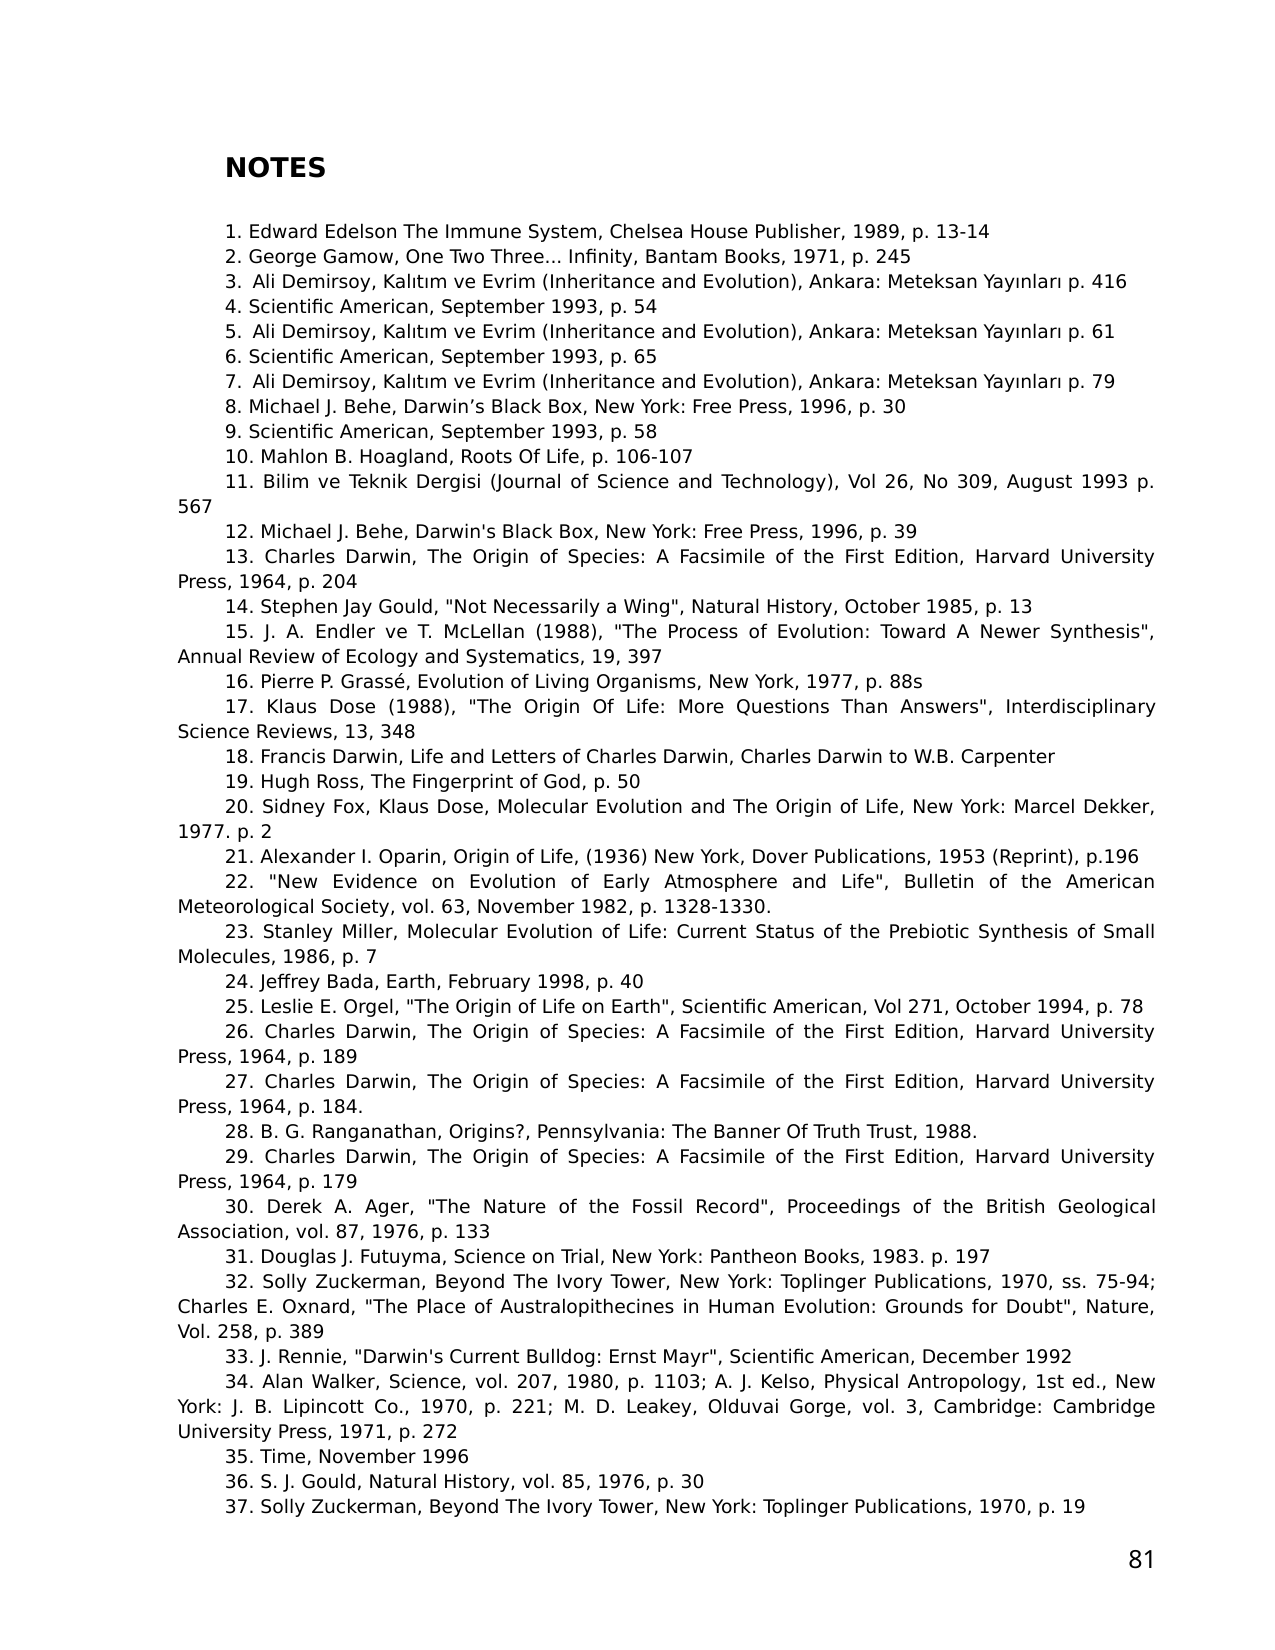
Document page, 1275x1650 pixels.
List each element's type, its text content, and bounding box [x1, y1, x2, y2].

text 9. Scientific American, September 1993, p. 58 [177, 418, 1157, 443]
text 7. Ali Demirsoy, Kalıtım ve Evrim (Inheritance and Evolution), Ankara: Meteksan Yayınları p. 79 [177, 368, 1157, 393]
text 12. Michael J. Behe, Darwin's Black Box, New York: Free Press, 1996, p. 39 [177, 518, 1157, 543]
text 18. Francis Darwin, Life and Letters of Charles Darwin, Charles Darwin to W.B. Carpenter [177, 743, 1157, 768]
text 30. Derek A. Ager, "The Nature of the Fossil Record", Proceedings of the British Geological Association, vol. 87, 1976, p. 133 [177, 1193, 1157, 1243]
text 34. Alan Walker, Science, vol. 207, 1980, p. 1103; A. J. Kelso, Physical Antropology, 1st ed., New York: J. B. Lipincott Co., 1970, p. 221; M. D. Leakey, Olduvai Gorge, vol. 3, Cambridge: Cambridge University Press, 1971, p. 272 [177, 1368, 1157, 1443]
text 32. Solly Zuckerman, Beyond The Ivory Tower, New York: Toplinger Publications, 1970, ss. 75-94; Charles E. Oxnard, "The Place of Australopithecines in Human Evolution: Grounds for Doubt", Nature, Vol. 258, p. 389 [177, 1268, 1157, 1343]
text NOTES [177, 154, 1157, 184]
text 1. Edward Edelson The Immune System, Chelsea House Publisher, 1989, p. 13-14 [177, 218, 1157, 243]
text 15. J. A. Endler ve T. McLellan (1988), "The Process of Evolution: Toward A Newer Synthesis", Annual Review of Ecology and Systematics, 19, 397 [177, 618, 1157, 668]
text 5. Ali Demirsoy, Kalıtım ve Evrim (Inheritance and Evolution), Ankara: Meteksan Yayınları p. 61 [177, 318, 1157, 343]
text 23. Stanley Miller, Molecular Evolution of Life: Current Status of the Prebiotic Synthesis of Small Molecules, 1986, p. 7 [177, 918, 1157, 968]
text 8. Michael J. Behe, Darwin’s Black Box, New York: Free Press, 1996, p. 30 [177, 393, 1157, 418]
text 29. Charles Darwin, The Origin of Species: A Facsimile of the First Edition, Harvard University Press, 1964, p. 179 [177, 1143, 1157, 1193]
text 31. Douglas J. Futuyma, Science on Trial, New York: Pantheon Books, 1983. p. 197 [177, 1243, 1157, 1268]
text 16. Pierre P. Grassé, Evolution of Living Organisms, New York, 1977, p. 88s [177, 668, 1157, 693]
text 17. Klaus Dose (1988), "The Origin Of Life: More Questions Than Answers", Interdisciplinary Science Reviews, 13, 348 [177, 693, 1157, 743]
text 26. Charles Darwin, The Origin of Species: A Facsimile of the First Edition, Harvard University Press, 1964, p. 189 [177, 1018, 1157, 1068]
text 37. Solly Zuckerman, Beyond The Ivory Tower, New York: Toplinger Publications, 1970, p. 19 [177, 1493, 1157, 1518]
text 13. Charles Darwin, The Origin of Species: A Facsimile of the First Edition, Harvard University Press, 1964, p. 204 [177, 543, 1157, 593]
text 20. Sidney Fox, Klaus Dose, Molecular Evolution and The Origin of Life, New York: Marcel Dekker, 1977. p. 2 [177, 793, 1157, 843]
text 33. J. Rennie, "Darwin's Current Bulldog: Ernst Mayr", Scientific American, December 1992 [177, 1343, 1157, 1368]
text 3. Ali Demirsoy, Kalıtım ve Evrim (Inheritance and Evolution), Ankara: Meteksan Yayınları p. 416 [177, 268, 1157, 293]
text 22. "New Evidence on Evolution of Early Atmosphere and Life", Bulletin of the American Meteorological Society, vol. 63, November 1982, p. 1328-1330. [177, 868, 1157, 918]
text 25. Leslie E. Orgel, "The Origin of Life on Earth", Scientific American, Vol 271, October 1994, p. 78 [177, 993, 1157, 1018]
text 24. Jeffrey Bada, Earth, February 1998, p. 40 [177, 968, 1157, 993]
text 4. Scientific American, September 1993, p. 54 [177, 293, 1157, 318]
text 21. Alexander I. Oparin, Origin of Life, (1936) New York, Dover Publications, 1953 (Reprint), p.196 [177, 843, 1157, 868]
text 11. Bilim ve Teknik Dergisi (Journal of Science and Technology), Vol 26, No 309, August 1993 p. 567 [177, 468, 1157, 518]
text 36. S. J. Gould, Natural History, vol. 85, 1976, p. 30 [177, 1468, 1157, 1493]
text 35. Time, November 1996 [177, 1443, 1157, 1468]
text 10. Mahlon B. Hoagland, Roots Of Life, p. 106-107 [177, 443, 1157, 468]
text 14. Stephen Jay Gould, "Not Necessarily a Wing", Natural History, October 1985, p. 13 [177, 593, 1157, 618]
text 6. Scientific American, September 1993, p. 65 [177, 343, 1157, 368]
text 19. Hugh Ross, The Fingerprint of God, p. 50 [177, 768, 1157, 793]
text 2. George Gamow, One Two Three... Infinity, Bantam Books, 1971, p. 245 [177, 243, 1157, 268]
text 28. B. G. Ranganathan, Origins?, Pennsylvania: The Banner Of Truth Trust, 1988. [177, 1118, 1157, 1143]
text 27. Charles Darwin, The Origin of Species: A Facsimile of the First Edition, Harvard University Press, 1964, p. 184. [177, 1068, 1157, 1118]
